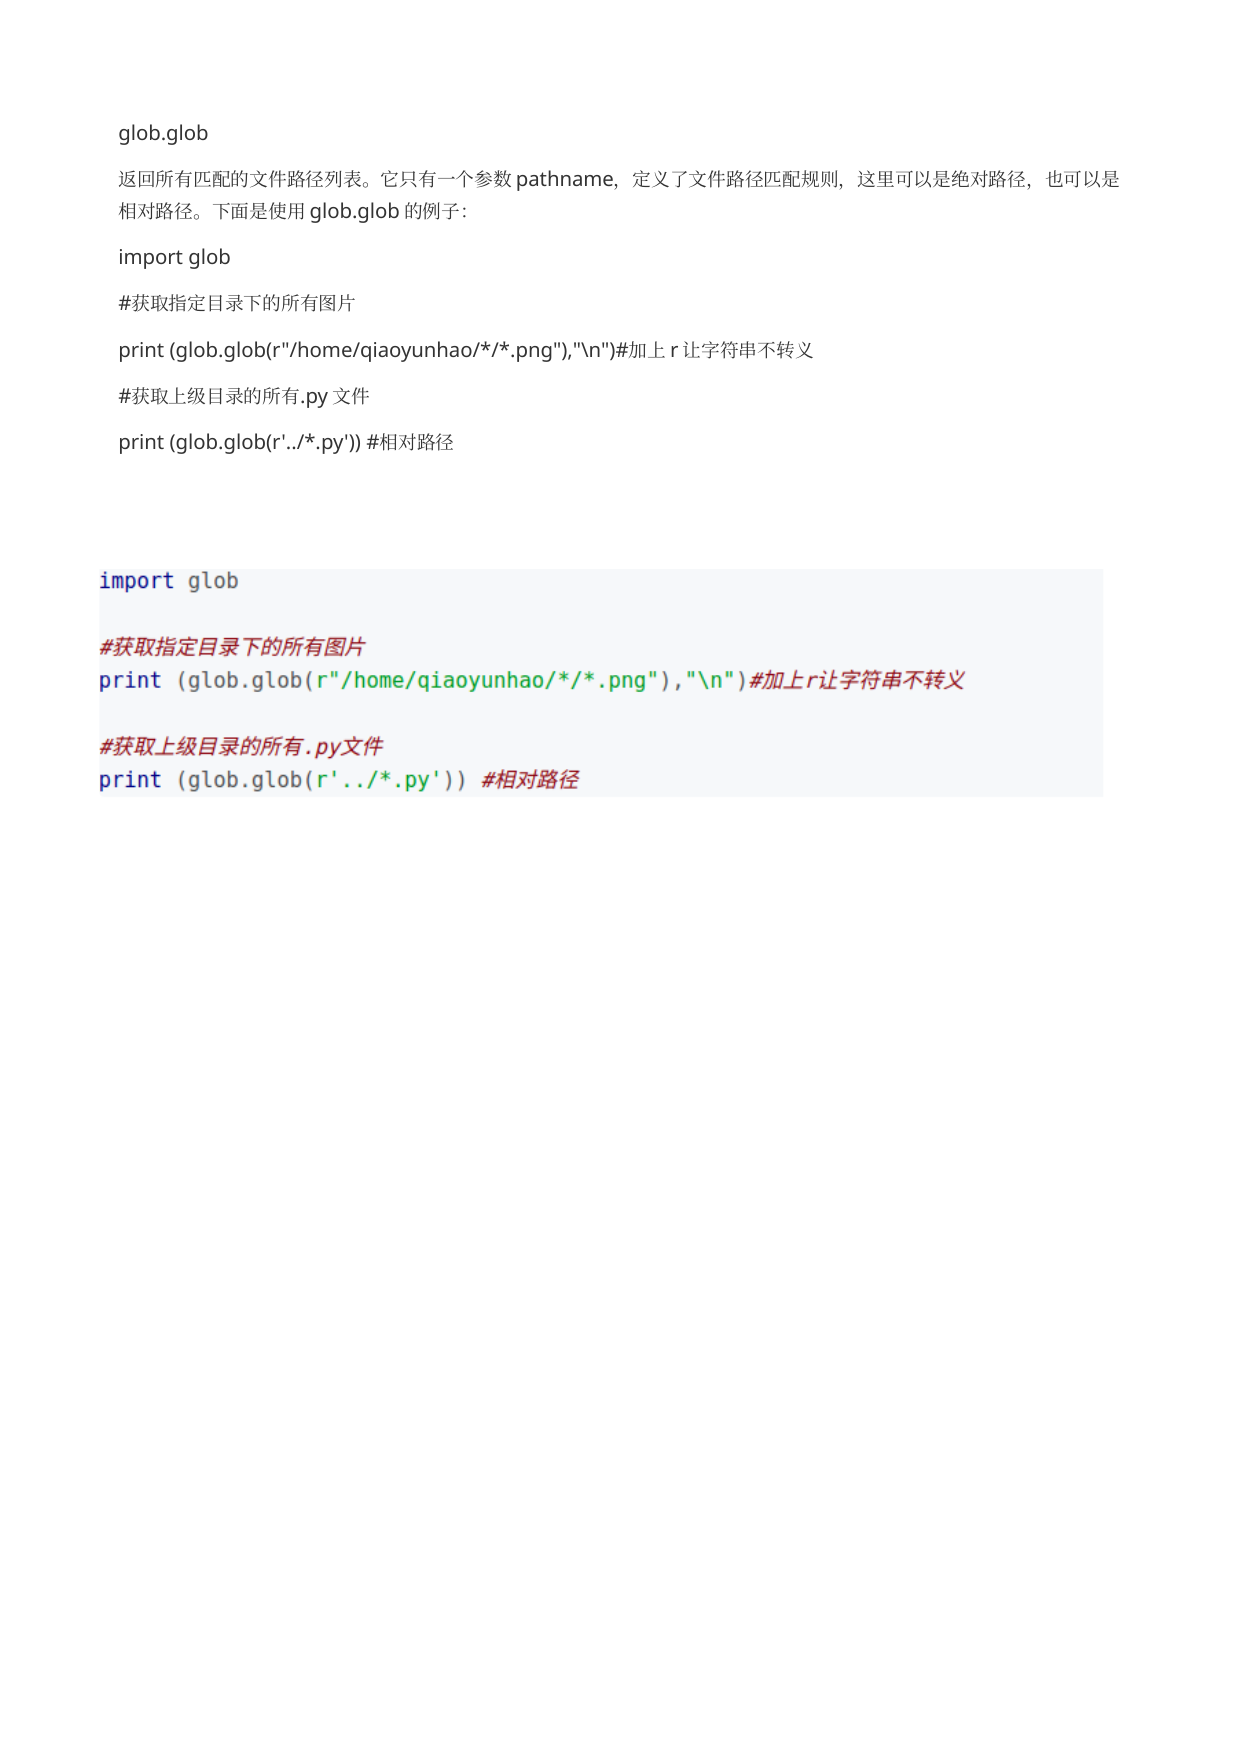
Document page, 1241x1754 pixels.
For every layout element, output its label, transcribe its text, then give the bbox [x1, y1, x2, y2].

text print (glob.glob(r"/home/qiaoyunhao/*/*.png"),"\n")#加上r让字符串不转义 [118, 335, 1122, 363]
picture [99, 569, 1104, 804]
text import glob [118, 243, 1122, 270]
text 返回所有匹配的文件路径列表。它只有一个参数pathname，定义了文件路径匹配规则，这里可以是绝对路径，也可以是相对路径。下面是使用glob.glob的例子： [118, 164, 1122, 224]
text glob.glob [118, 118, 1122, 146]
text print (glob.glob(r'../*.py')) #相对路径 [118, 428, 1122, 456]
text #获取指定目录下的所有图片 [118, 289, 1122, 317]
text #获取上级目录的所有.py文件 [118, 382, 1122, 409]
